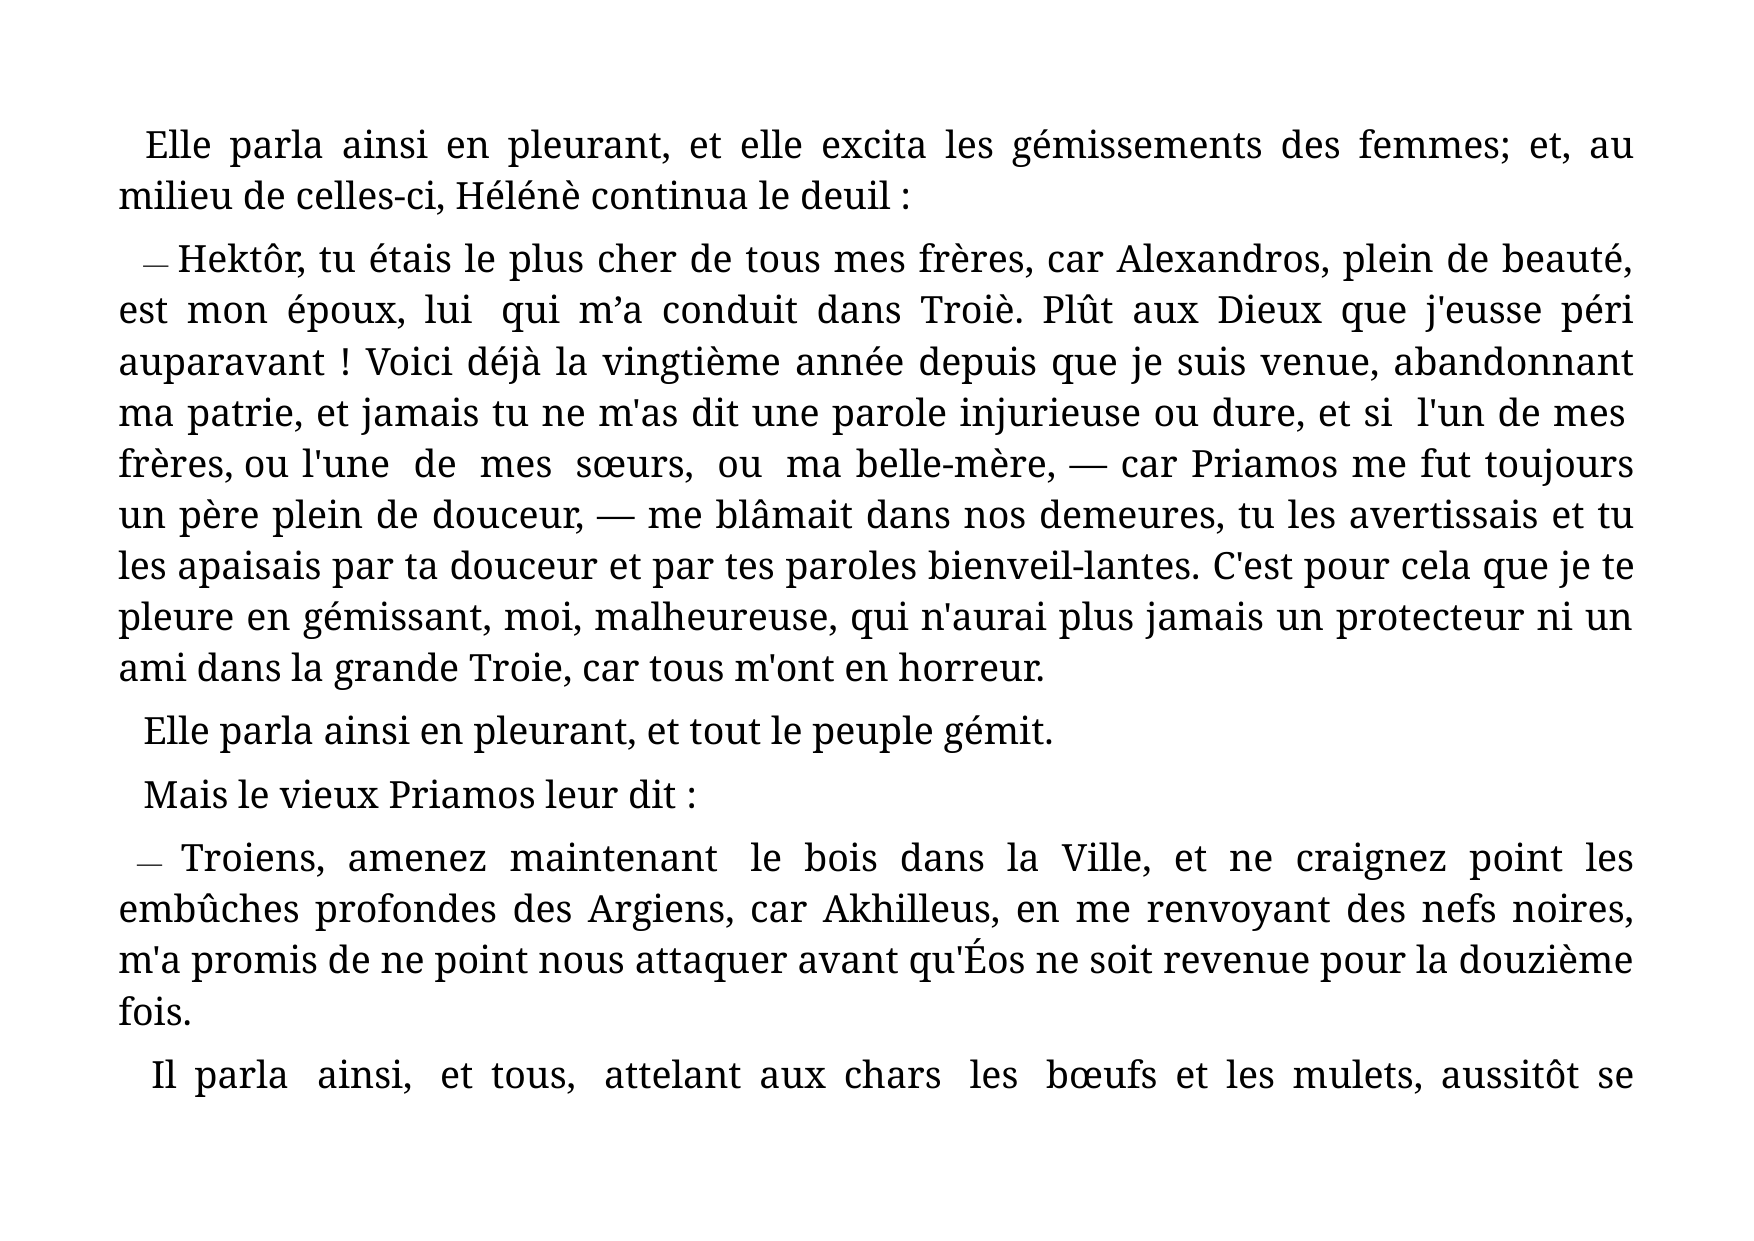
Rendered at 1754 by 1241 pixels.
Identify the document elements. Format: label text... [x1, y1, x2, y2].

text Elle parla ainsi en pleurant, et elle excita les gémissements des femmes; et, au milieu de celles-ci, Hélénè continua le deuil : [118, 118, 1636, 220]
text Elle parla ainsi en pleurant, et tout le peuple gémit. [118, 704, 1636, 756]
text Mais le vieux Priamos leur dit : [118, 768, 1636, 819]
text — Hektôr, tu étais le plus cher de tous mes frères, car Alexandros, plein de beauté, est mon époux, lui qui m’a conduit dans Troiè. Plût aux Dieux que j'eusse péri auparavant ! Voici déjà la vingtième année depuis que je suis venue, abandonnant ma patrie, et jamais tu ne m'as dit une parole injurieuse ou dure, et si l'un de mes frères, ou l'une de mes sœurs, ou ma belle-mère, — car Priamos me fut toujours un père plein de douceur, — me blâmait dans nos demeures, tu les avertissais et tu les apaisais par ta douceur et par tes paroles bienveil-lantes. C'est pour cela que je te pleure en gémissant, moi, malheureuse, qui n'aurai plus jamais un protecteur ni un ami dans la grande Troie, car tous m'ont en horreur. [118, 233, 1636, 692]
text — Troiens, amenez maintenant le bois dans la Ville, et ne craignez point les embûches profondes des Argiens, car Akhilleus, en me renvoyant des nefs noires, m'a promis de ne point nous attaquer avant qu'Éos ne soit revenue pour la douzième fois. [118, 832, 1636, 1036]
text Il parla ainsi, et tous, attelant aux chars les bœufs et les mulets, aussitôt se [118, 1048, 1636, 1099]
